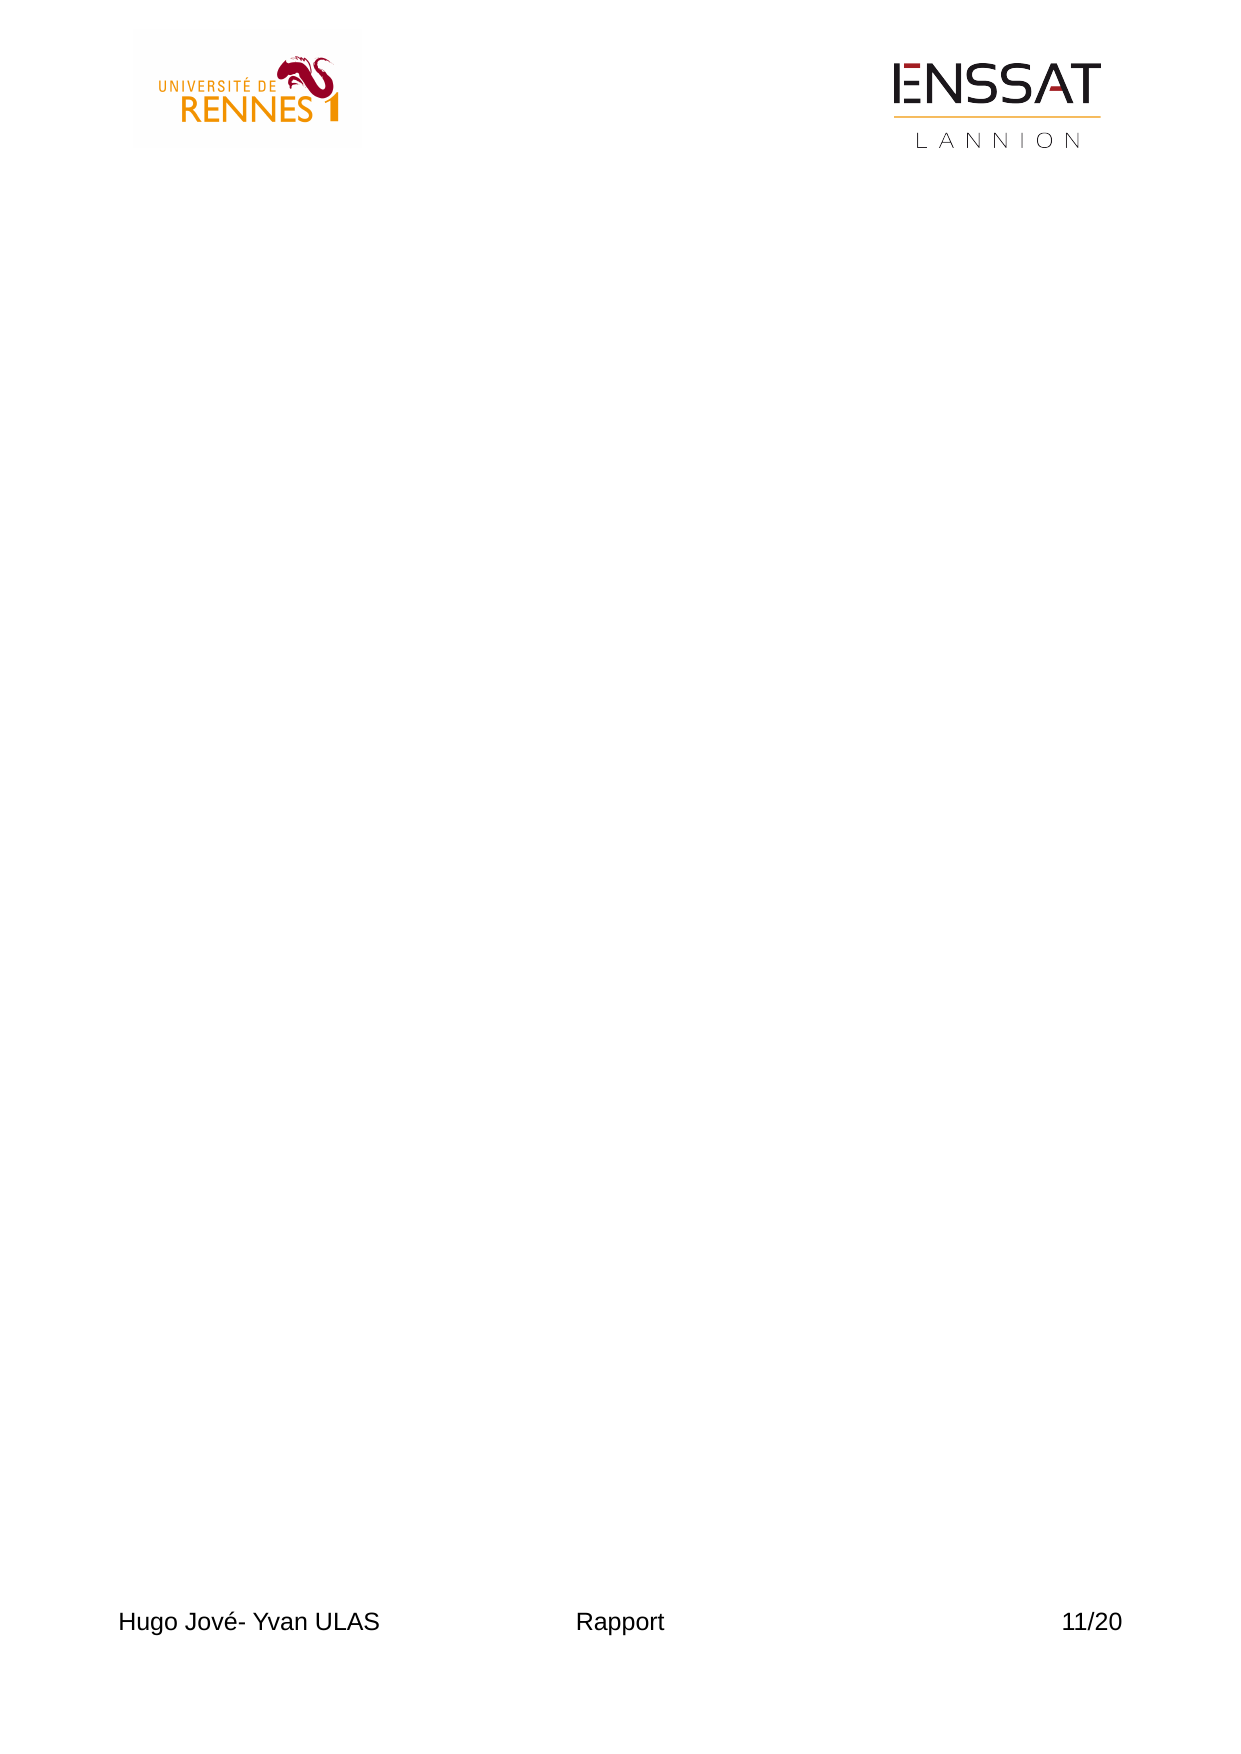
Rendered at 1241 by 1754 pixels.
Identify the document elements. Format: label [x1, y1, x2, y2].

picture [894, 63, 1101, 148]
picture [133, 29, 363, 148]
